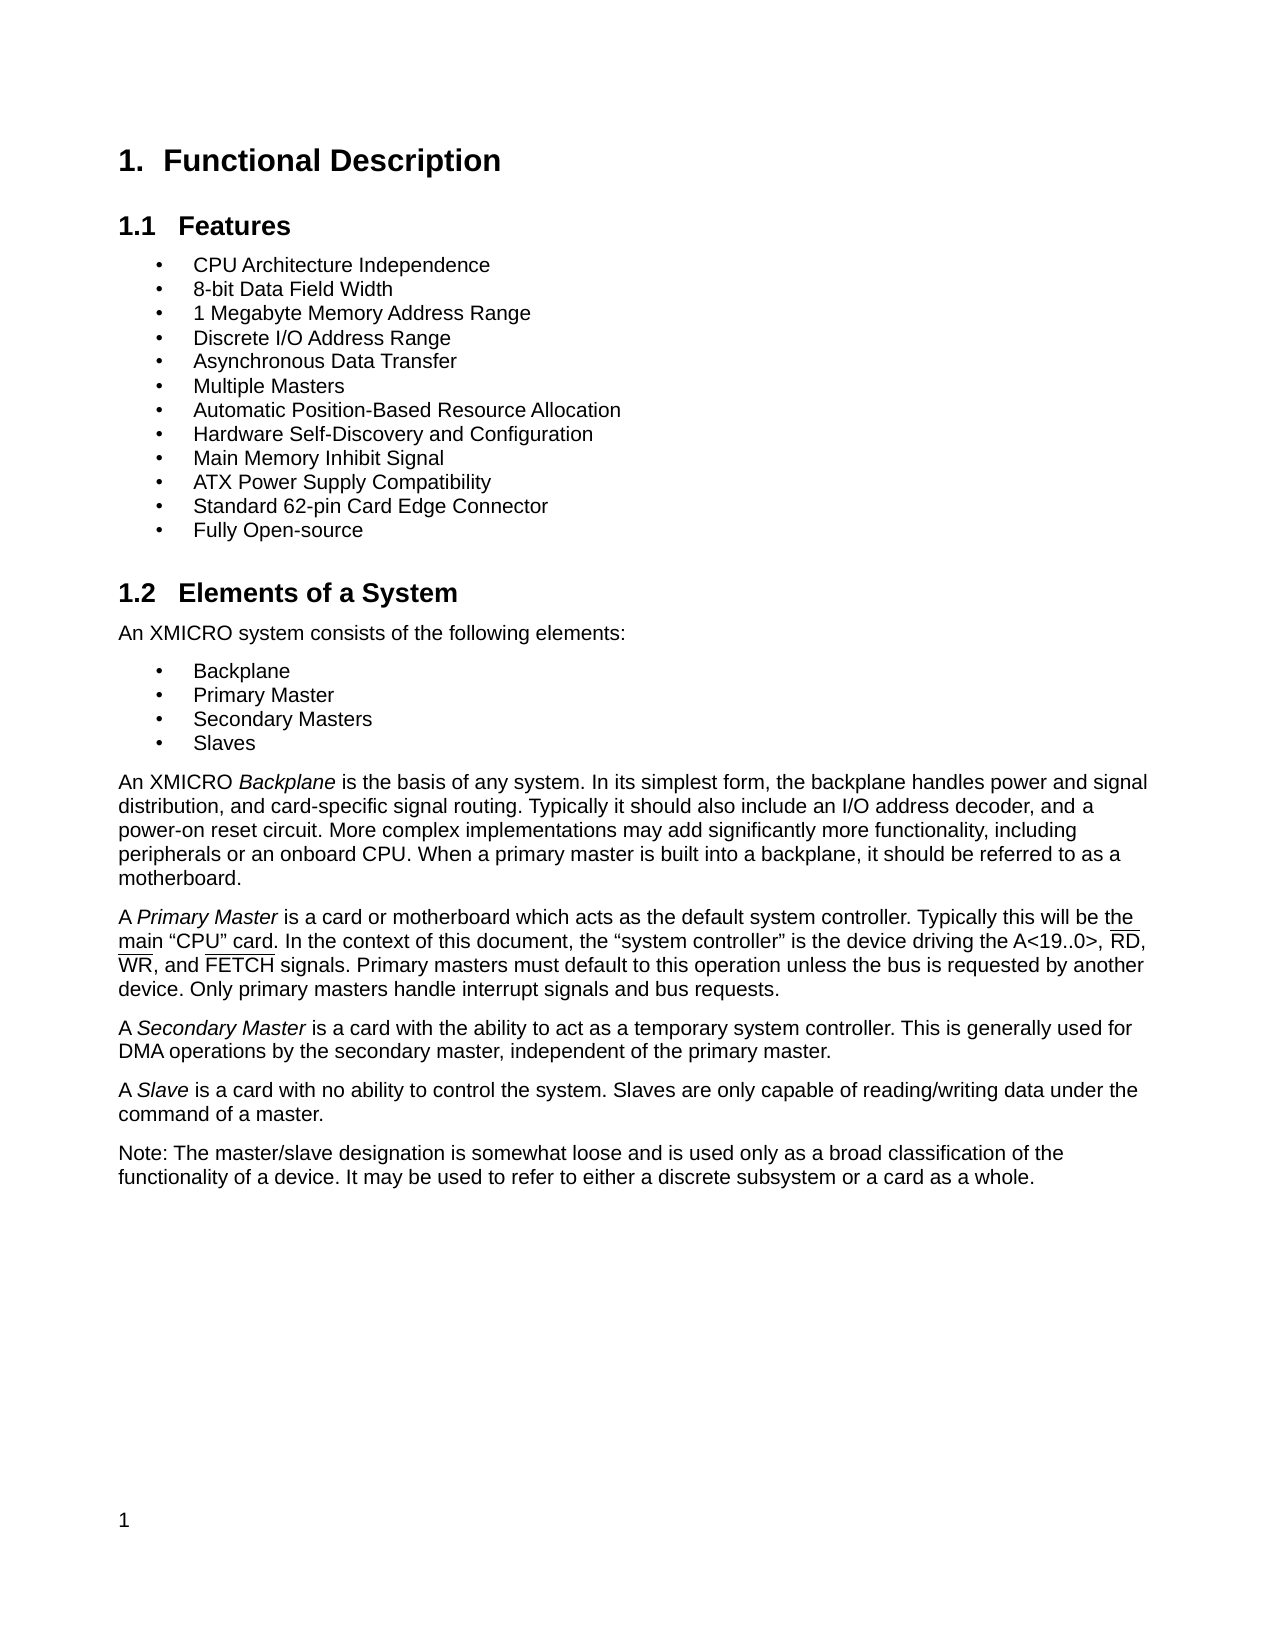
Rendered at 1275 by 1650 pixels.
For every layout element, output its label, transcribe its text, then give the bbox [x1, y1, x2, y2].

text Note: The master/slave designation is somewhat loose and is used only as a broad classification of the functionality of a device. It may be used to refer to either a discrete subsystem or a card as a whole. [118, 1141, 1157, 1189]
list Standard 62-pin Card Edge Connector [156, 494, 1157, 518]
list Secondary Masters [156, 707, 1157, 731]
list Main Memory Inhibit Signal [156, 446, 1157, 470]
subtitle Elements of a System [118, 577, 1157, 608]
text A Primary Master is a card or motherboard which acts as the default system controller. Typically this will be the main “CPU” card. In the context of this document, the “system controller” is the device driving the A<19..0>, RD, WR, and FETCH signals. Primary masters must default to this operation unless the bus is requested by another device. Only primary masters handle interrupt signals and bus requests. [118, 905, 1157, 1001]
list Backplane [156, 659, 1157, 683]
list Slaves [156, 731, 1157, 755]
list Asynchronous Data Transfer [156, 349, 1157, 373]
list Automatic Position-Based Resource Allocation [156, 397, 1157, 422]
list Hardware Self-Discovery and Configuration [156, 422, 1157, 446]
subtitle Features [118, 210, 1157, 241]
text An XMICRO system consists of the following elements: [118, 620, 1157, 644]
text A Secondary Master is a card with the ability to act as a temporary system controller. This is generally used for DMA operations by the secondary master, independent of the primary master. [118, 1015, 1157, 1063]
list Discrete I/O Address Range [156, 325, 1157, 349]
subtitle Functional Description [118, 142, 1157, 178]
text An XMICRO Backplane is the basis of any system. In its simplest form, the backplane handles power and signal distribution, and card-specific signal routing. Typically it should also include an I/O address decoder, and a power-on reset circuit. More complex implementations may add significantly more functionality, including peripherals or an onboard CPU. When a primary master is built into a backplane, it should be referred to as a motherboard. [118, 770, 1157, 890]
list 1 Megabyte Memory Address Range [156, 301, 1157, 325]
list Fully Open-source [156, 518, 1157, 542]
list CPU Architecture Independence [156, 253, 1157, 277]
list ATX Power Supply Compatibility [156, 470, 1157, 494]
list Primary Master [156, 683, 1157, 707]
list Multiple Masters [156, 373, 1157, 397]
text A Slave is a card with no ability to control the system. Slaves are only capable of reading/writing data under the command of a master. [118, 1078, 1157, 1126]
list 8-bit Data Field Width [156, 277, 1157, 301]
